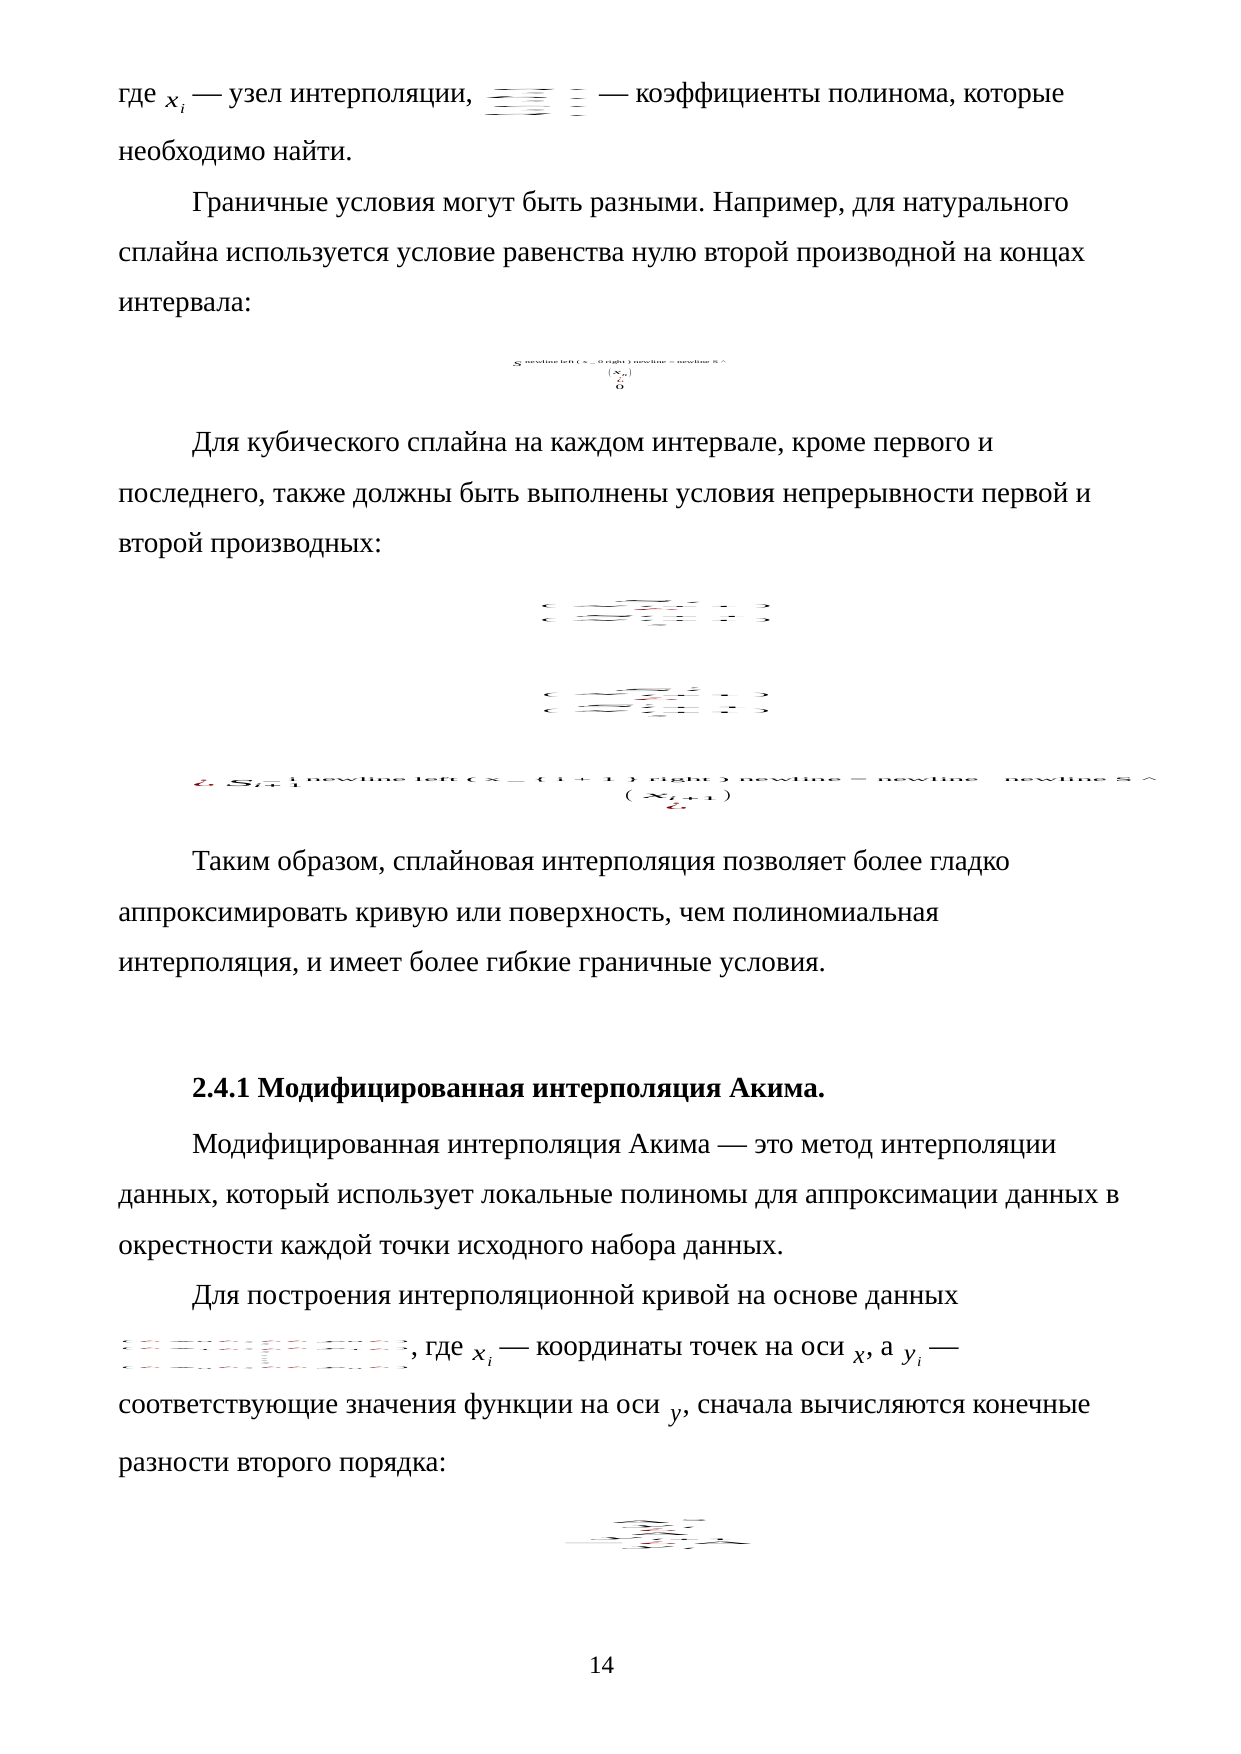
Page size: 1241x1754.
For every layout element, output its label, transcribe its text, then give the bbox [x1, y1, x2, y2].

text Граничные условия могут быть разными. Например, для натурального сплайна используется условие равенства нулю второй производной на концах интервала: [118, 184, 1122, 318]
text Для построения интерполяционной кривой на основе данных , где — координаты точек на оси , а — соответствующие значения функции на оси , сначала вычисляются конечные разности второго порядка: [118, 1277, 1122, 1478]
text Таким образом, сплайновая интерполяция позволяет более гладко аппроксимировать кривую или поверхность, чем полиномиальная интерполяция, и имеет более гибкие граничные условия. [118, 843, 1122, 978]
text Модифицированная интерполяция Акима — это метод интерполяции данных, который использует локальные полиномы для аппроксимации данных в окрестности каждой точки исходного набора данных. [118, 1126, 1122, 1261]
subtitle 2.4.1 Модифицированная интерполяция Акима. [118, 1070, 1122, 1103]
text Для кубического сплайна на каждом интервале, кроме первого и последнего, также должны быть выполнены условия непрерывности первой и второй производных: [118, 424, 1122, 559]
text где — узел интерполяции, — коэффициенты полинома, которые необходимо найти. [118, 75, 1122, 167]
